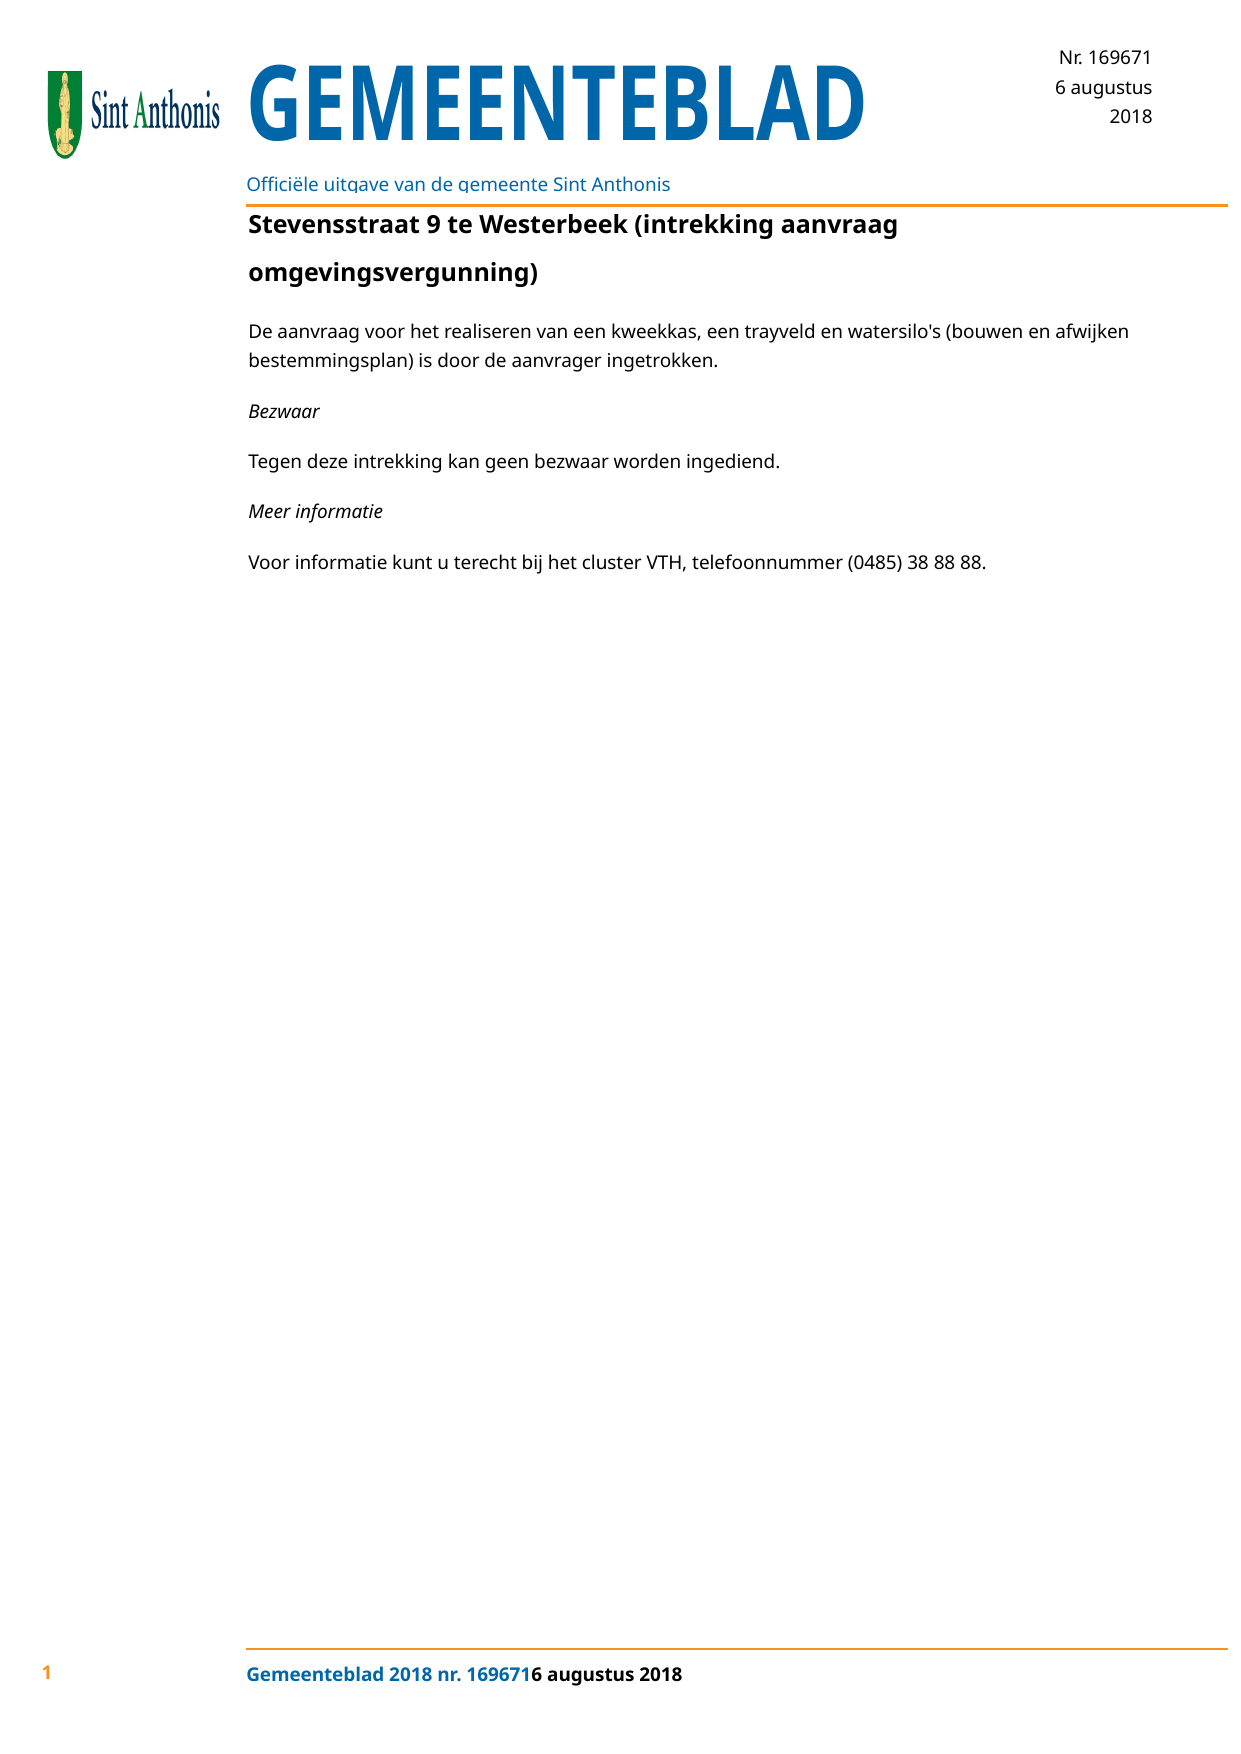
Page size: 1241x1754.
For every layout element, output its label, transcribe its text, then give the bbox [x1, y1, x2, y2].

text Stevensstraat 9 te Westerbeek (intrekking aanvraag omgevingsvergunning) [248, 207, 1152, 288]
picture [41, 47, 231, 172]
text Voor informatie kunt u terecht bij het cluster VTH, telefoonnummer (0485) 38 88 88. [248, 549, 1152, 575]
text Bezwaar [248, 398, 1152, 424]
text Tegen deze intrekking kan geen bezwaar worden ingediend. [248, 448, 1152, 474]
text De aanvraag voor het realiseren van een kweekkas, een trayveld en watersilo's (bouwen en afwijken bestemmingsplan) is door de aanvrager ingetrokken. [248, 318, 1152, 373]
text Meer informatie [248, 499, 1152, 524]
